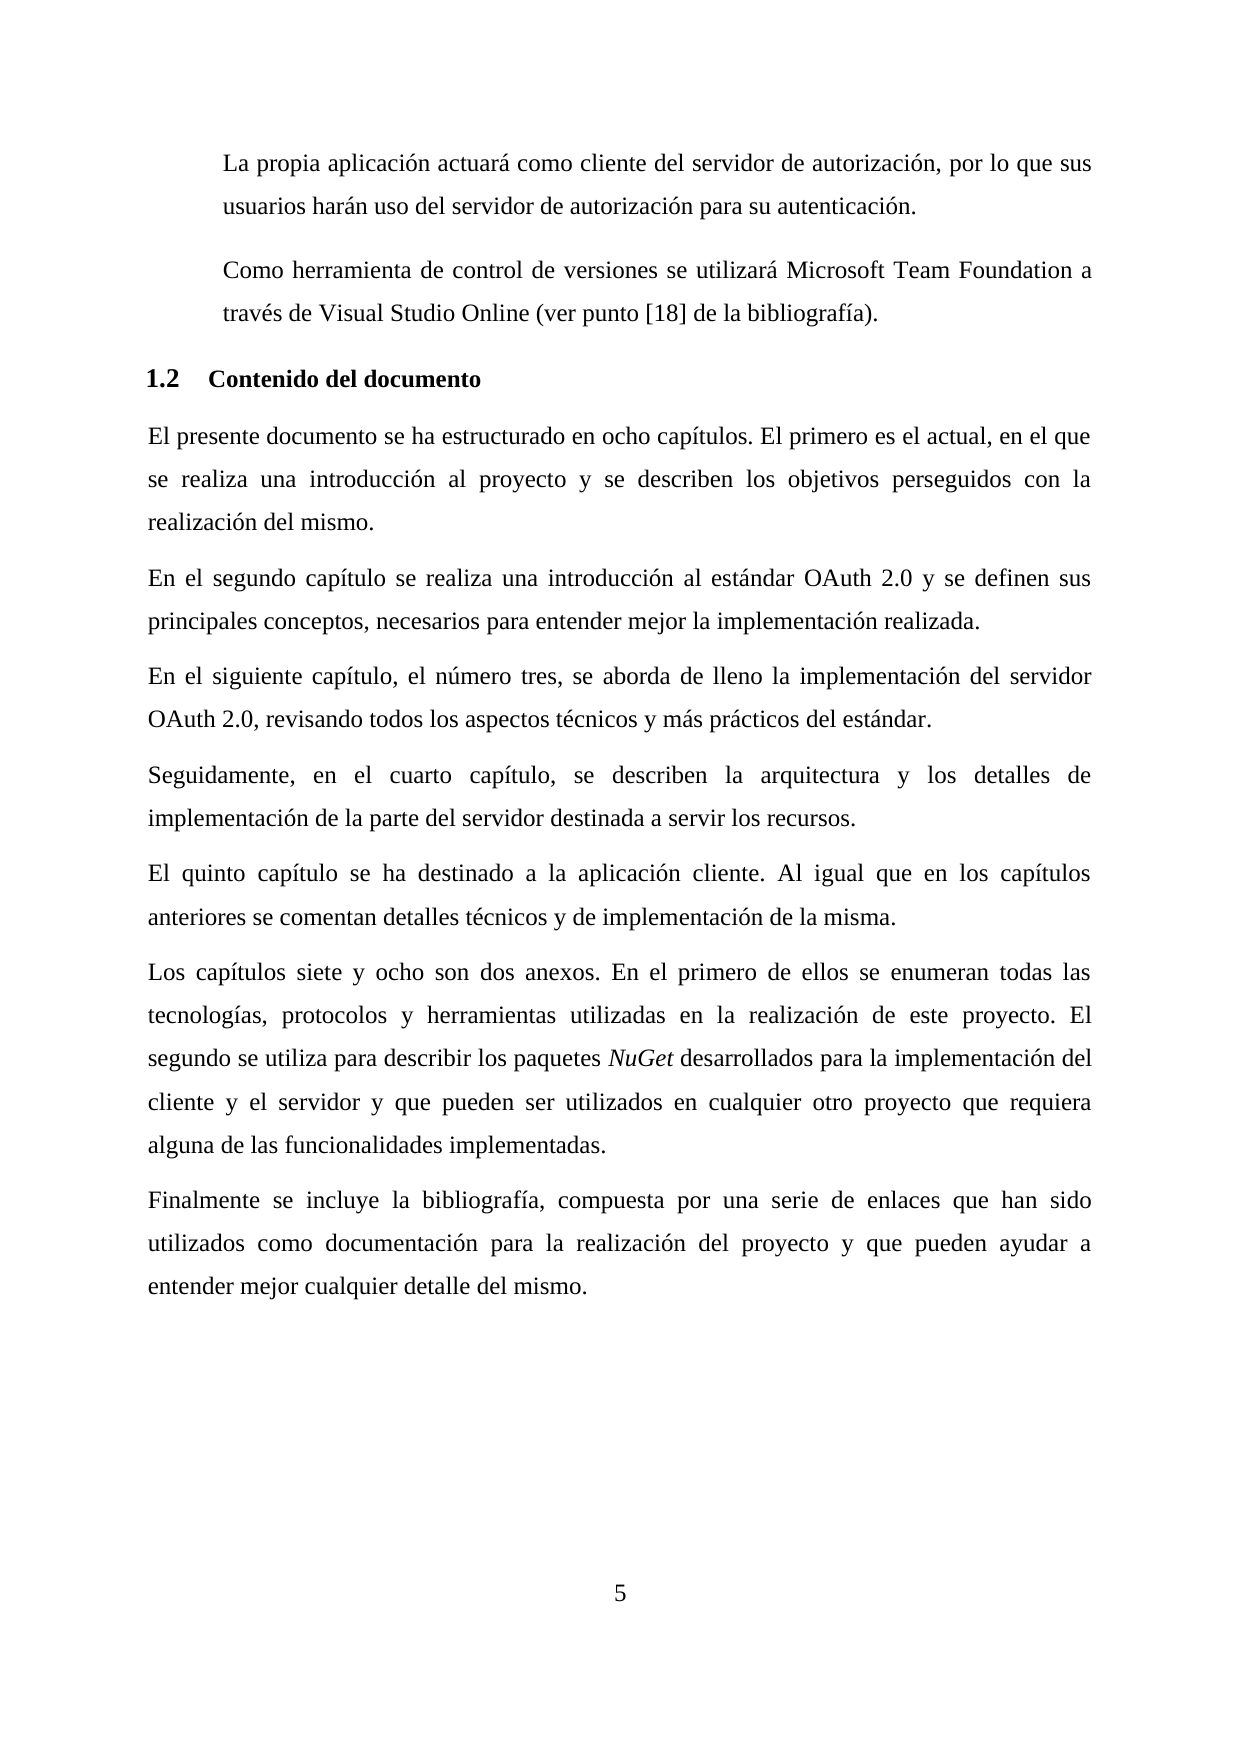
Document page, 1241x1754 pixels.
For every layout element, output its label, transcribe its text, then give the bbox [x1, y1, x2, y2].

text El quinto capítulo se ha destinado a la aplicación cliente. Al igual que en los capítulos anteriores se comentan detalles técnicos y de implementación de la misma. [148, 858, 1093, 930]
text Finalmente se incluye la bibliografía, compuesta por una serie de enlaces que han sido utilizados como documentación para la realización del proyecto y que pueden ayudar a entender mejor cualquier detalle del mismo. [148, 1185, 1093, 1300]
text El presente documento se ha estructurado en ocho capítulos. El primero es el actual, en el que se realiza una introducción al proyecto y se describen los objetivos perseguidos con la realización del mismo. [148, 421, 1093, 536]
list La propia aplicación actuará como cliente del servidor de autorización, por lo que sus usuarios harán uso del servidor de autorización para su autenticación. [185, 148, 1093, 219]
text En el siguiente capítulo, el número tres, se aborda de lleno la implementación del servidor OAuth 2.0, revisando todos los aspectos técnicos y más prácticos del estándar. [148, 661, 1093, 733]
text Los capítulos siete y ocho son dos anexos. En el primero de ellos se enumeran todas las tecnologías, protocolos y herramientas utilizadas en la realización de este proyecto. El segundo se utiliza para describir los paquetes NuGet desarrollados para la implementación del cliente y el servidor y que pueden ser utilizados en cualquier otro proyecto que requiera alguna de las funcionalidades implementadas. [148, 957, 1093, 1158]
text Seguidamente, en el cuarto capítulo, se describen la arquitectura y los detalles de implementación de la parte del servidor destinada a servir los recursos. [148, 760, 1093, 832]
list Como herramienta de control de versiones se utilizará Microsoft Team Foundation a través de Visual Studio Online (ver punto [18] de la bibliografía). [185, 255, 1093, 327]
text En el segundo capítulo se realiza una introducción al estándar OAuth 2.0 y se definen sus principales conceptos, necesarios para entender mejor la implementación realizada. [148, 563, 1093, 634]
subtitle Contenido del documento [139, 362, 1093, 393]
